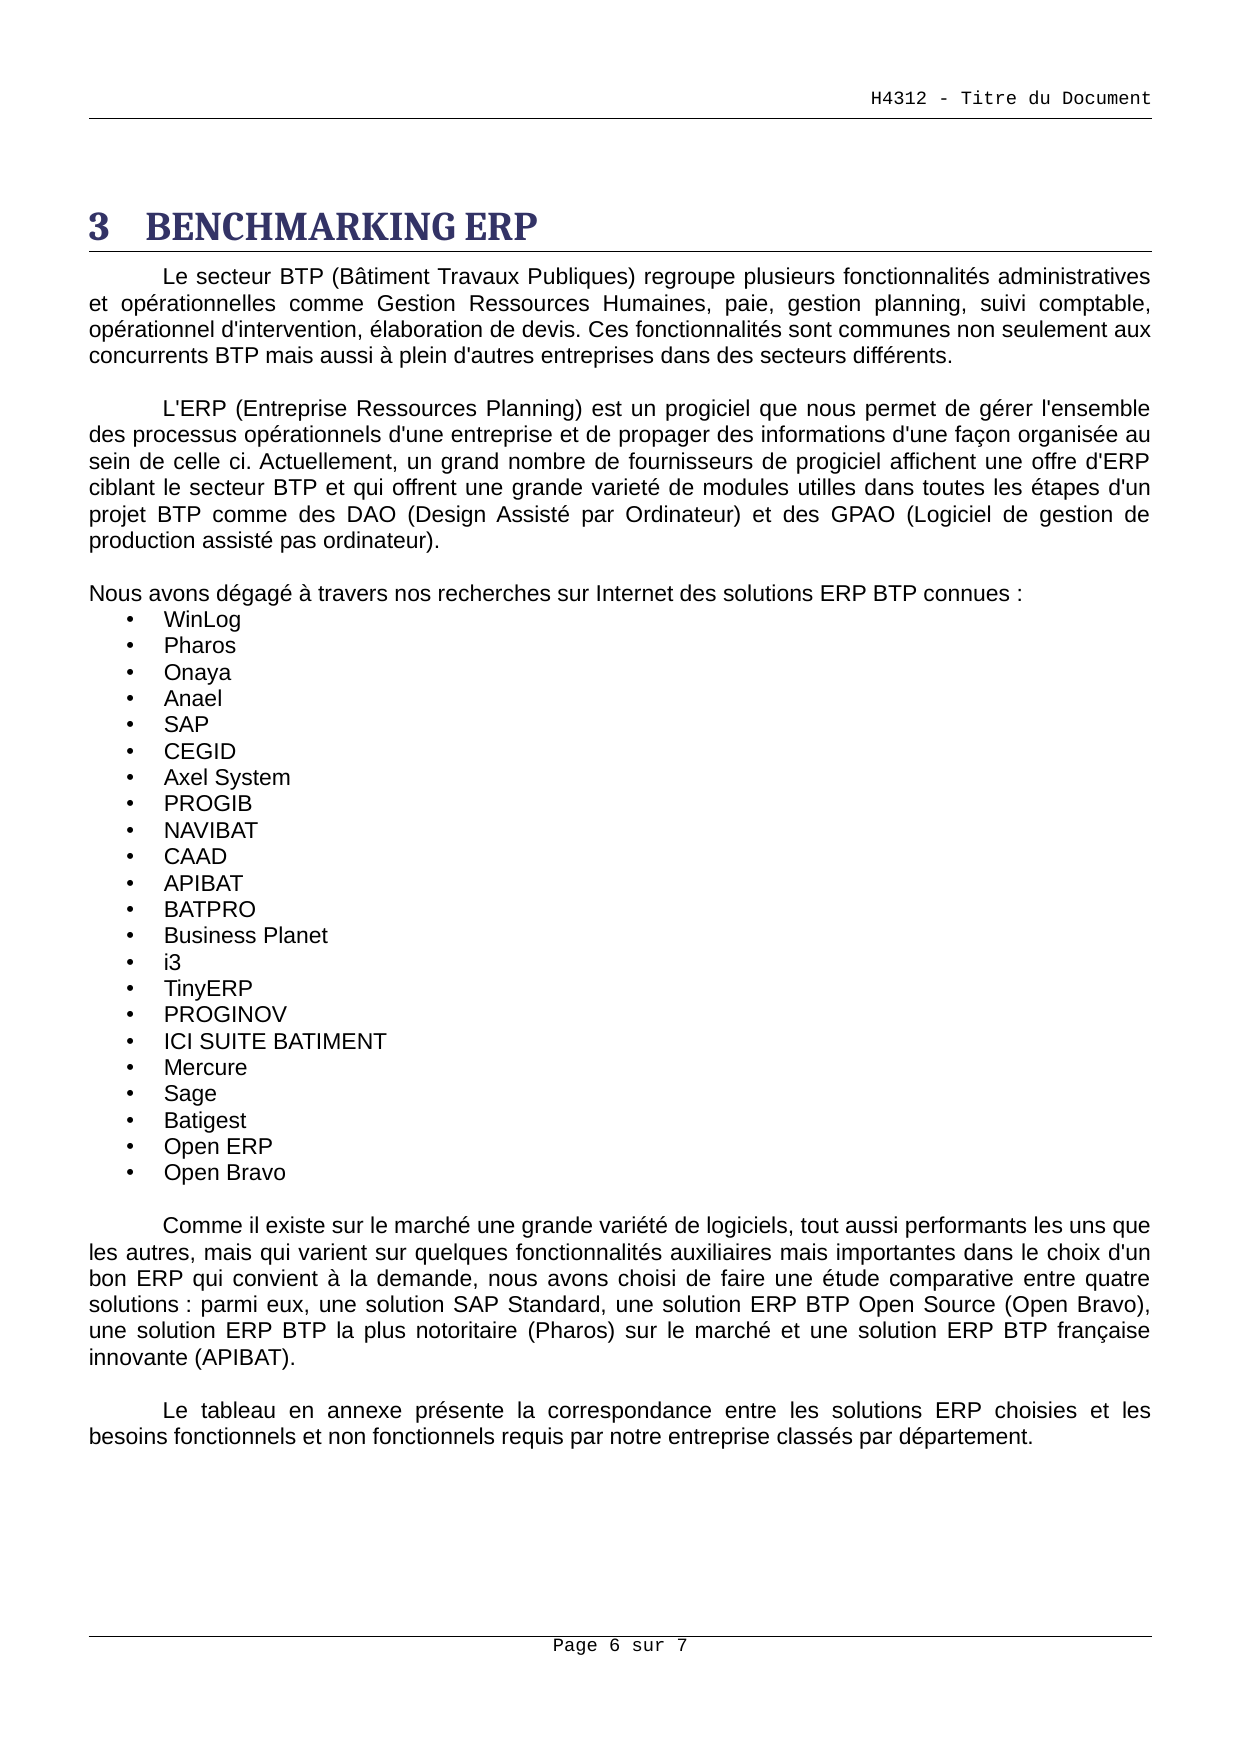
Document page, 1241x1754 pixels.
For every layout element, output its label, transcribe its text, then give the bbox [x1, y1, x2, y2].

text Comme il existe sur le marché une grande variété de logiciels, tout aussi performants les uns que les autres, mais qui varient sur quelques fonctionnalités auxiliaires mais importantes dans le choix d'un bon ERP qui convient à la demande, nous avons choisi de faire une étude comparative entre quatre solutions : parmi eux, une solution SAP Standard, une solution ERP BTP Open Source (Open Bravo), une solution ERP BTP la plus notoritaire (Pharos) sur le marché et une solution ERP BTP française innovante (APIBAT). [88, 1212, 1152, 1370]
list Anael [126, 685, 1152, 711]
list NAVIBAT [126, 817, 1152, 843]
list PROGIB [126, 790, 1152, 817]
list Axel System [126, 764, 1152, 790]
list Business Planet [126, 922, 1152, 948]
list PROGINOV [126, 1001, 1152, 1028]
text L'ERP (Entreprise Ressources Planning) est un progiciel que nous permet de gérer l'ensemble des processus opérationnels d'une entreprise et de propager des informations d'une façon organisée au sein de celle ci. Actuellement, un grand nombre de fournisseurs de progiciel affichent une offre d'ERP ciblant le secteur BTP et qui offrent une grande varieté de modules utilles dans toutes les étapes d'un projet BTP comme des DAO (Design Assisté par Ordinateur) et des GPAO (Logiciel de gestion de production assisté pas ordinateur). [88, 395, 1152, 553]
list Open ERP [126, 1133, 1152, 1159]
list Pharos [126, 632, 1152, 659]
text Nous avons dégagé à travers nos recherches sur Internet des solutions ERP BTP connues : [88, 579, 1152, 606]
subtitle Benchmarking ERP [88, 204, 1152, 251]
list BATPRO [126, 896, 1152, 922]
list CEGID [126, 738, 1152, 764]
list Onaya [126, 659, 1152, 685]
list Sage [126, 1080, 1152, 1107]
list SAP [126, 711, 1152, 738]
list Mercure [126, 1054, 1152, 1080]
list TinyERP [126, 975, 1152, 1001]
list Batigest [126, 1107, 1152, 1133]
list WinLog [126, 606, 1152, 632]
list Open Bravo [126, 1159, 1152, 1186]
list CAAD [126, 843, 1152, 869]
text Le secteur BTP (Bâtiment Travaux Publiques) regroupe plusieurs fonctionnalités administratives et opérationnelles comme Gestion Ressources Humaines, paie, gestion planning, suivi comptable, opérationnel d'intervention, élaboration de devis. Ces fonctionnalités sont communes non seulement aux concurrents BTP mais aussi à plein d'autres entreprises dans des secteurs différents. [88, 263, 1152, 369]
list i3 [126, 948, 1152, 975]
list ICI SUITE BATIMENT [126, 1028, 1152, 1054]
text Le tableau en annexe présente la correspondance entre les solutions ERP choisies et les besoins fonctionnels et non fonctionnels requis par notre entreprise classés par département. [88, 1397, 1152, 1449]
list APIBAT [126, 869, 1152, 896]
